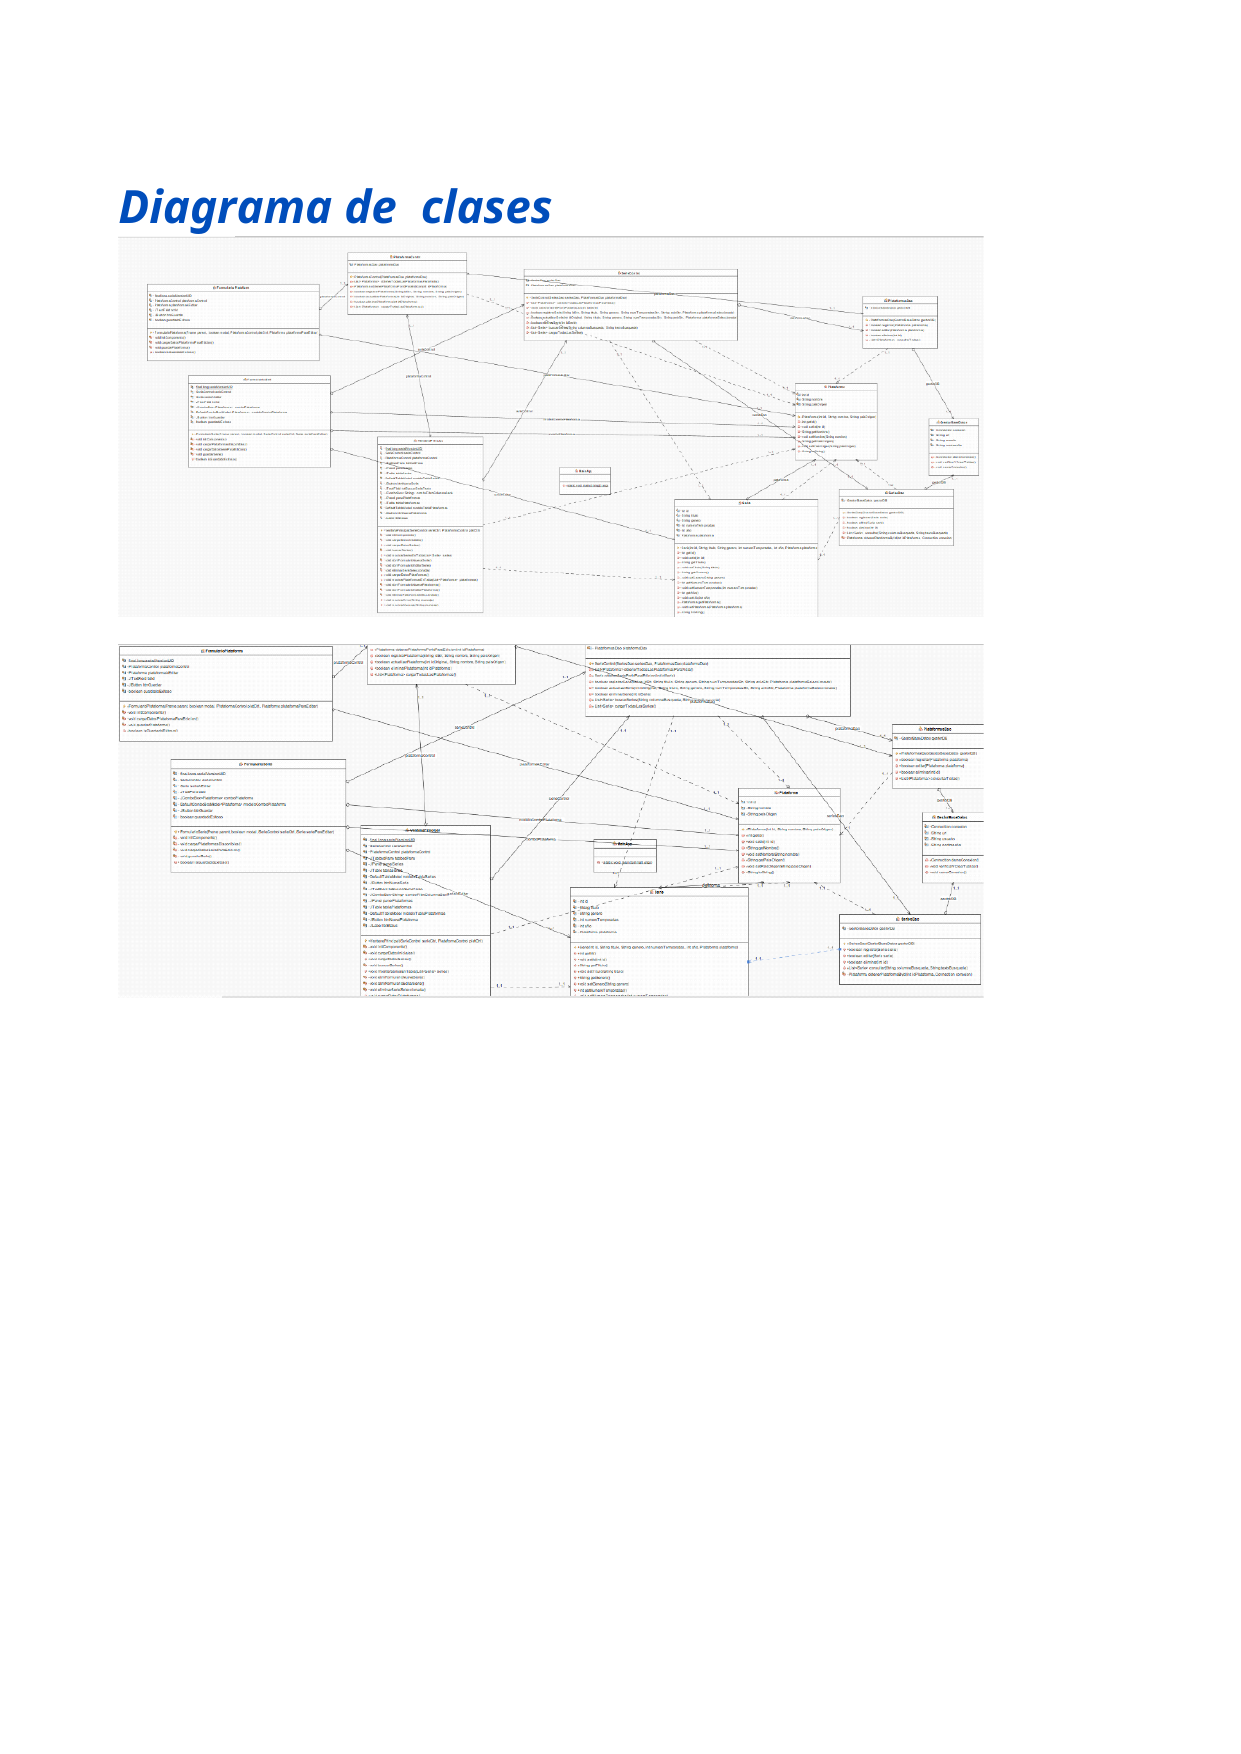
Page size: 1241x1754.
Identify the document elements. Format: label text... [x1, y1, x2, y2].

text Diagrama de clases [118, 174, 1122, 237]
